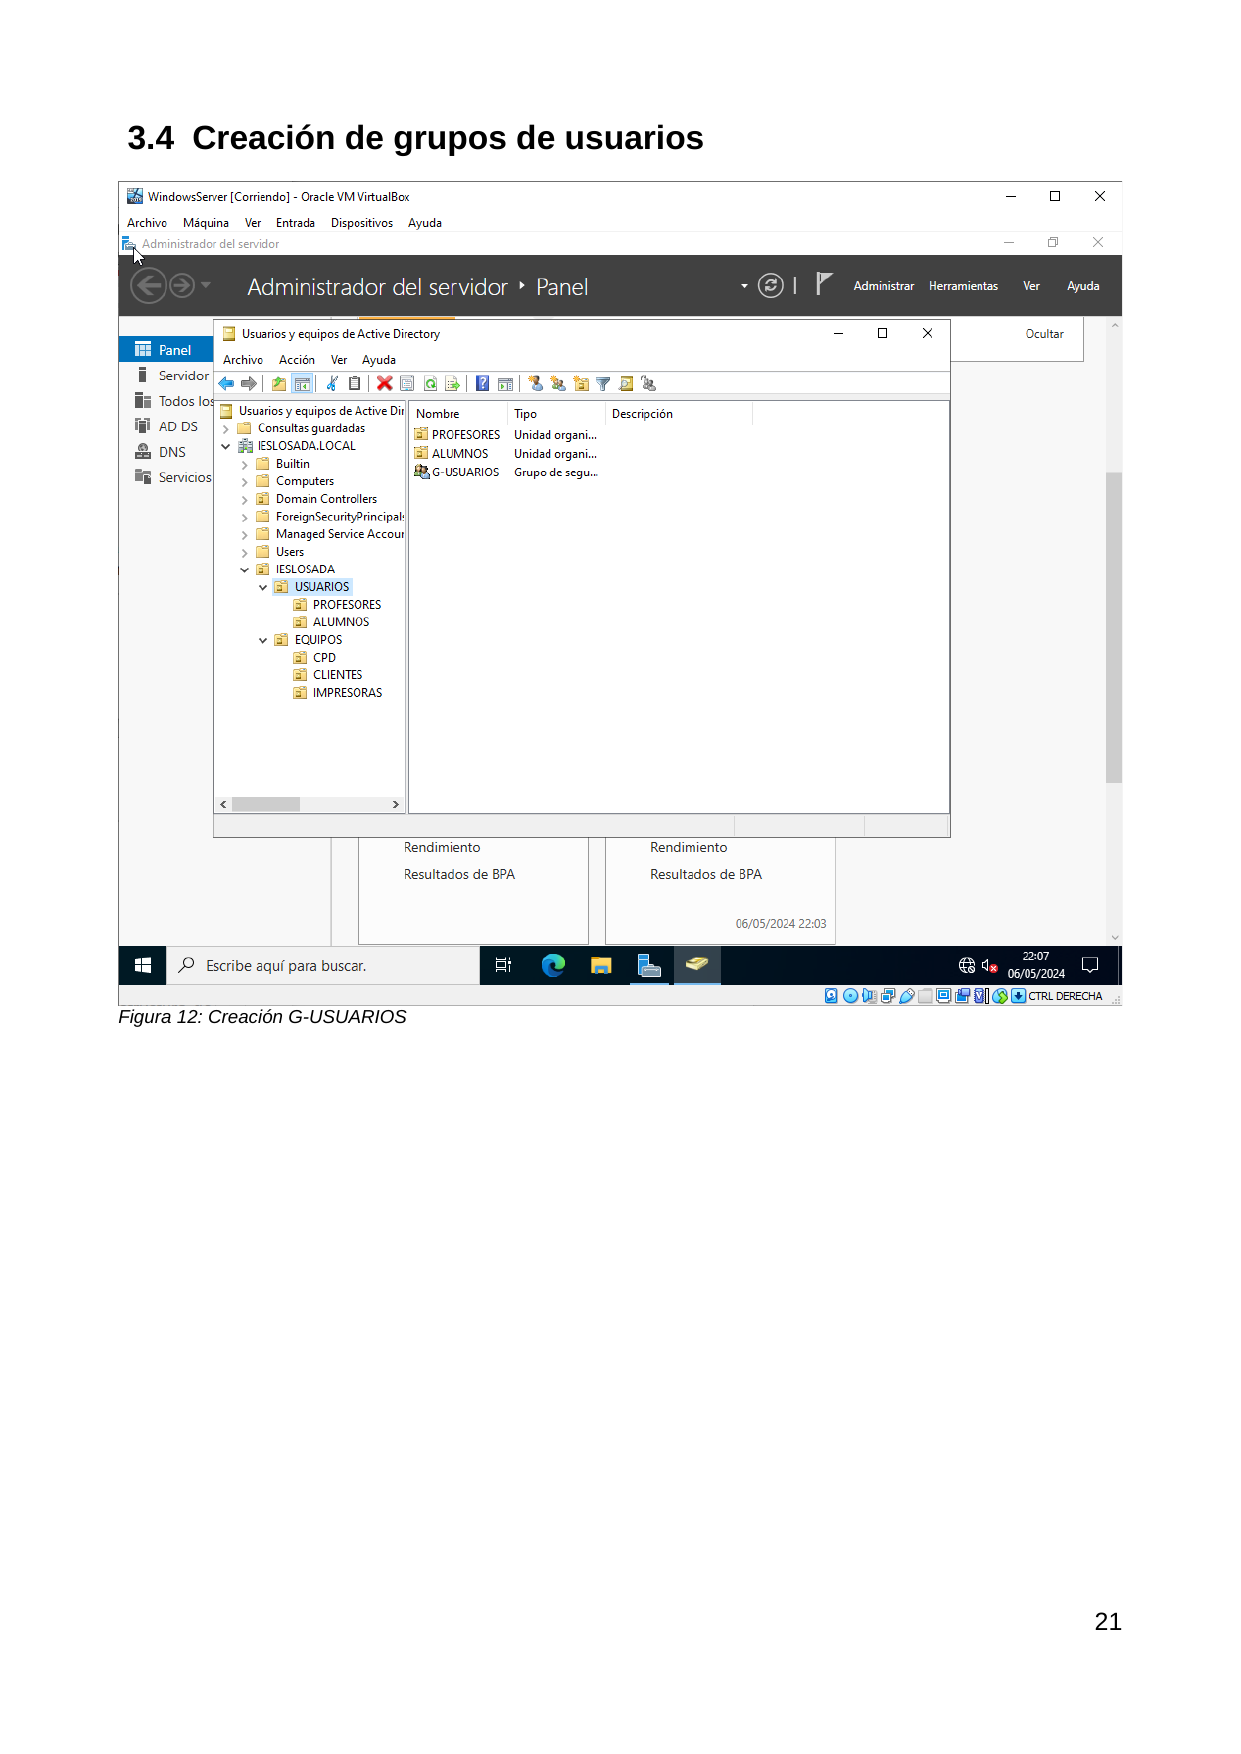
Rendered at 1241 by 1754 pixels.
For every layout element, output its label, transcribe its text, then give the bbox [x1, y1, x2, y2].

subtitle Creación de grupos de usuarios [118, 118, 1122, 157]
picture [118, 181, 1123, 1006]
text Figura 12: Creación G-USUARIOS [118, 1006, 1122, 1027]
